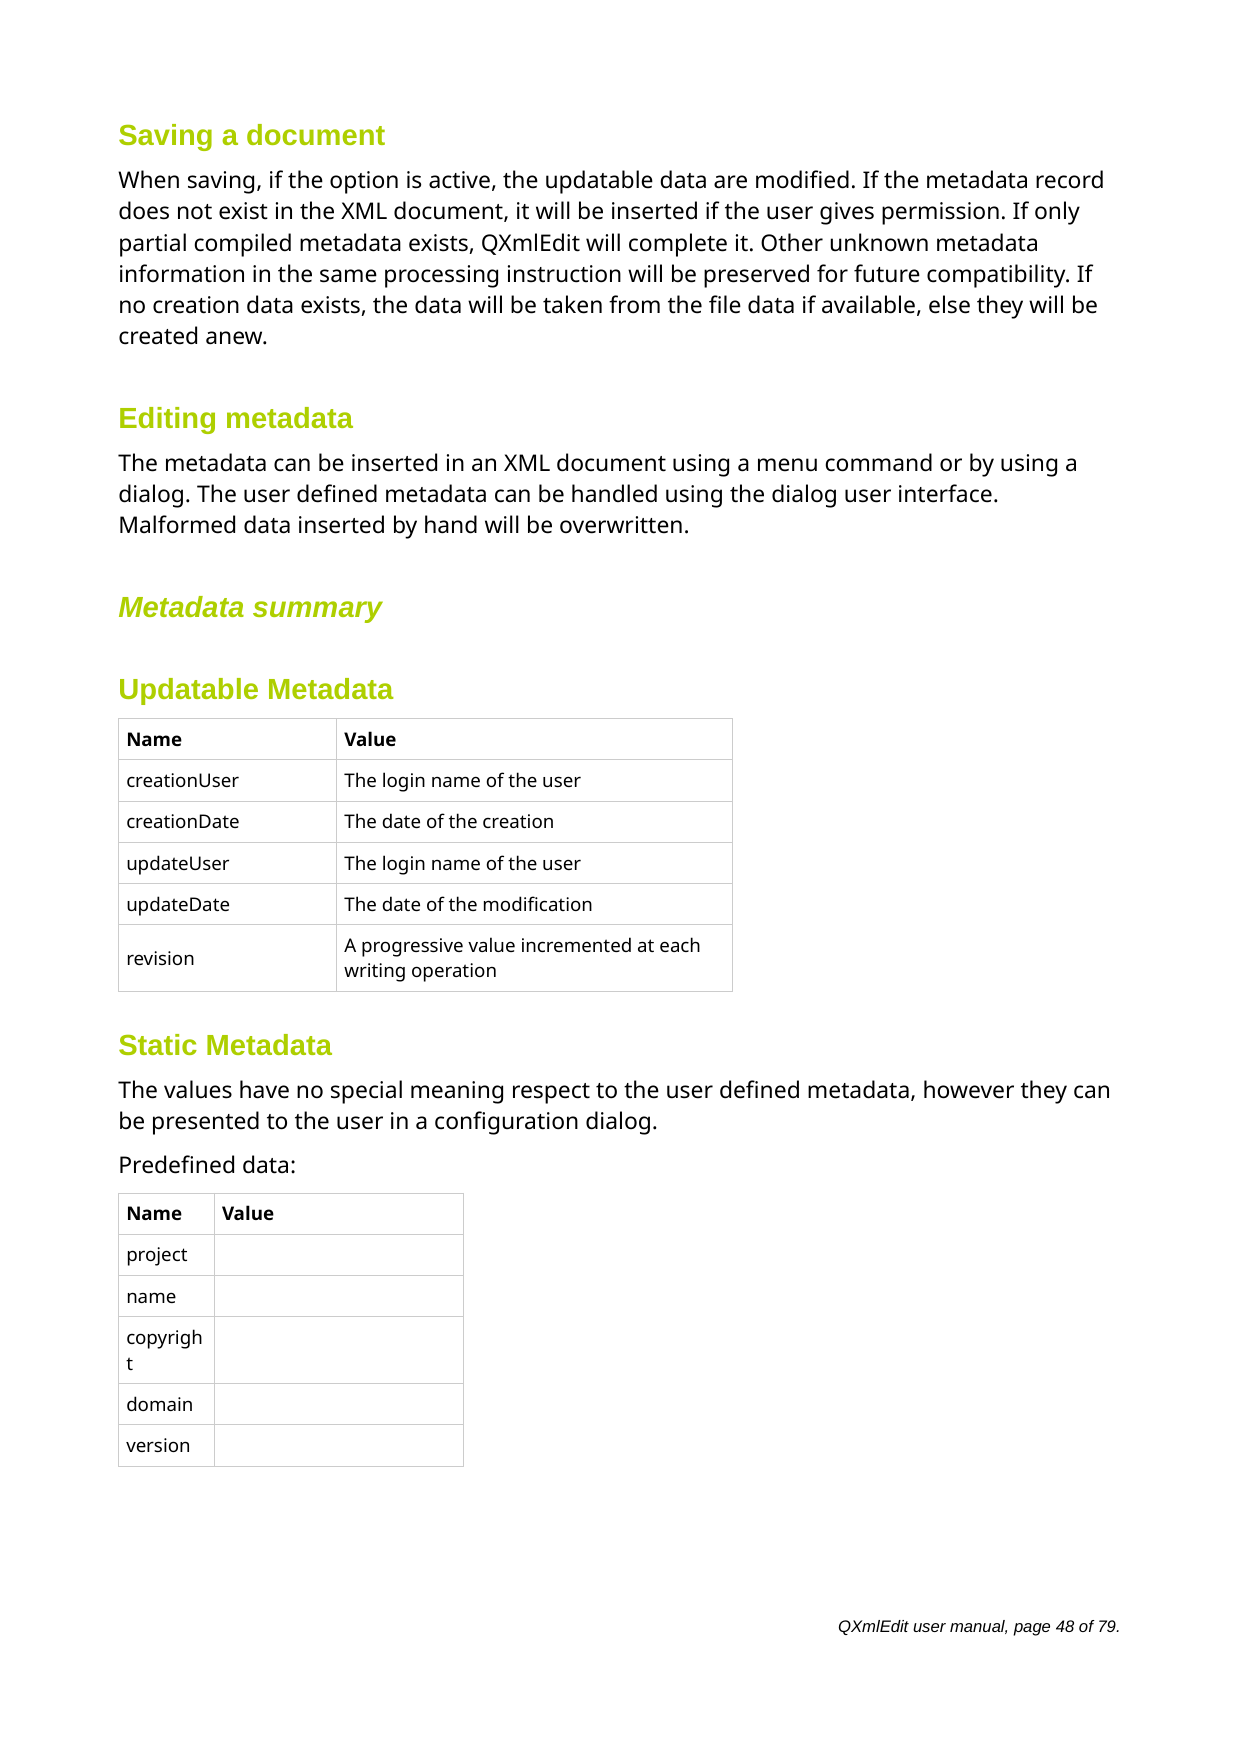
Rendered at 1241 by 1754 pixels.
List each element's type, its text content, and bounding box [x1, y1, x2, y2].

table_cell [215, 1425, 463, 1466]
table_cell copyright [119, 1317, 214, 1383]
table_cell [215, 1235, 463, 1275]
text Predefined data: [118, 1149, 1122, 1180]
text The metadata can be inserted in an XML document using a menu command or by using a dialog. The user defined metadata can be handled using the dialog user interface. Malformed data inserted by hand will be overwritten. [118, 447, 1122, 540]
table_cell domain [119, 1384, 214, 1424]
table_cell [215, 1384, 463, 1424]
table_header Value [215, 1194, 463, 1234]
table_cell creationUser [119, 760, 336, 801]
table_cell creationDate [119, 802, 336, 842]
table_cell [215, 1317, 463, 1383]
table_header Name [119, 719, 336, 759]
table_cell The date of the modification [337, 884, 732, 924]
subtitle Metadata summary [118, 589, 1122, 623]
subtitle Saving a document [118, 118, 1122, 152]
text When saving, if the option is active, the updatable data are modified. If the metadata record does not exist in the XML document, it will be inserted if the user gives permission. If only partial compiled metadata exists, QXmlEdit will complete it. Other unknown metadata information in the same processing instruction will be preserved for future compatibility. If no creation data exists, the data will be taken from the file data if available, else they will be created anew. [118, 164, 1122, 352]
table_cell revision [119, 925, 336, 991]
table_cell The date of the creation [337, 802, 732, 842]
table_cell [215, 1276, 463, 1316]
table_cell updateDate [119, 884, 336, 924]
subtitle Editing metadata [118, 401, 1122, 434]
table_cell version [119, 1425, 214, 1466]
text The values have no special meaning respect to the user defined metadata, however they can be presented to the user in a configuration dialog. [118, 1074, 1122, 1136]
table_header Name [119, 1194, 214, 1234]
table_header Value [337, 719, 732, 759]
table_cell The login name of the user [337, 843, 732, 883]
table_cell updateUser [119, 843, 336, 883]
table_cell name [119, 1276, 214, 1316]
table_cell The login name of the user [337, 760, 732, 801]
table_cell project [119, 1235, 214, 1275]
table_cell A progressive value incremented at each writing operation [337, 925, 732, 991]
subtitle Static Metadata [118, 1028, 1122, 1061]
subtitle Updatable Metadata [118, 672, 1122, 706]
